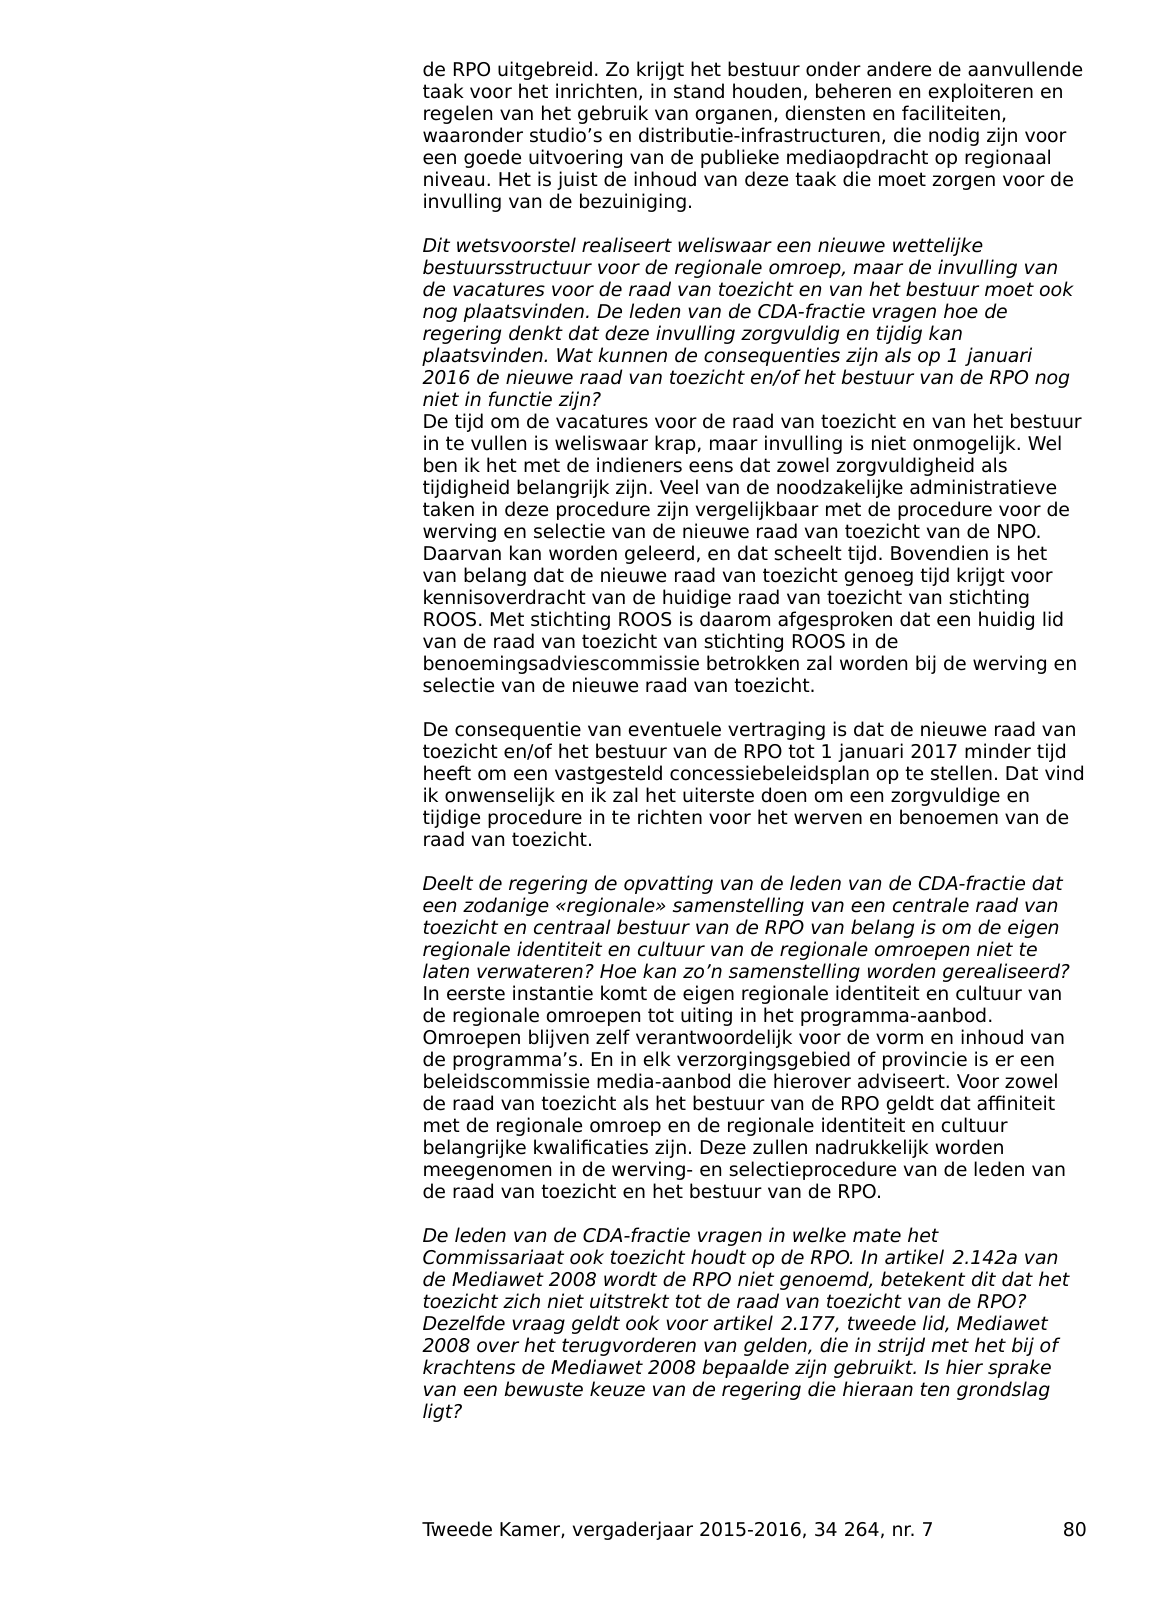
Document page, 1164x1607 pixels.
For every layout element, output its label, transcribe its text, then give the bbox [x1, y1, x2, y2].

text De consequentie van eventuele vertraging is dat de nieuwe raad van toezicht en/of het bestuur van de RPO tot 1 januari 2017 minder tijd heeft om een vastgesteld concessiebeleidsplan op te stellen. Dat vind ik onwenselijk en ik zal het uiterste doen om een zorgvuldige en tijdige procedure in te richten voor het werven en benoemen van de raad van toezicht. [422, 719, 1087, 851]
text In eerste instantie komt de eigen regionale identiteit en cultuur van de regionale omroepen tot uiting in het programma-aanbod. Omroepen blijven zelf verantwoordelijk voor de vorm en inhoud van de programma’s. En in elk verzorgingsgebied of provincie is er een beleidscommissie media-aanbod die hierover adviseert. Voor zowel de raad van toezicht als het bestuur van de RPO geldt dat affiniteit met de regionale omroep en de regionale identiteit en cultuur belangrijke kwalificaties zijn. Deze zullen nadrukkelijk worden meegenomen in de werving- en selectieprocedure van de leden van de raad van toezicht en het bestuur van de RPO. [422, 983, 1087, 1203]
text De leden van de CDA-fractie vragen in welke mate het Commissariaat ook toezicht houdt op de RPO. In artikel 2.142a van de Mediawet 2008 wordt de RPO niet genoemd, betekent dit dat het toezicht zich niet uitstrekt tot de raad van toezicht van de RPO? Dezelfde vraag geldt ook voor artikel 2.177, tweede lid, Mediawet 2008 over het terugvorderen van gelden, die in strijd met het bij of krachtens de Mediawet 2008 bepaalde zijn gebruikt. Is hier sprake van een bewuste keuze van de regering die hieraan ten grondslag ligt? [422, 1225, 1087, 1423]
text de RPO uitgebreid. Zo krijgt het bestuur onder andere de aanvullende taak voor het inrichten, in stand houden, beheren en exploiteren en regelen van het gebruik van organen, diensten en faciliteiten, waaronder studio’s en distributie-infrastructuren, die nodig zijn voor een goede uitvoering van de publieke mediaopdracht op regionaal niveau. Het is juist de inhoud van deze taak die moet zorgen voor de invulling van de bezuiniging. [422, 59, 1087, 213]
text Deelt de regering de opvatting van de leden van de CDA-fractie dat een zodanige «regionale» samenstelling van een centrale raad van toezicht en centraal bestuur van de RPO van belang is om de eigen regionale identiteit en cultuur van de regionale omroepen niet te laten verwateren? Hoe kan zo’n samenstelling worden gerealiseerd? [422, 873, 1087, 983]
text Dit wetsvoorstel realiseert weliswaar een nieuwe wettelijke bestuursstructuur voor de regionale omroep, maar de invulling van de vacatures voor de raad van toezicht en van het bestuur moet ook nog plaatsvinden. De leden van de CDA-fractie vragen hoe de regering denkt dat deze invulling zorgvuldig en tijdig kan plaatsvinden. Wat kunnen de consequenties zijn als op 1 januari 2016 de nieuwe raad van toezicht en/of het bestuur van de RPO nog niet in functie zijn? [422, 235, 1087, 411]
text De tijd om de vacatures voor de raad van toezicht en van het bestuur in te vullen is weliswaar krap, maar invulling is niet onmogelijk. Wel ben ik het met de indieners eens dat zowel zorgvuldigheid als tijdigheid belangrijk zijn. Veel van de noodzakelijke administratieve taken in deze procedure zijn vergelijkbaar met de procedure voor de werving en selectie van de nieuwe raad van toezicht van de NPO. Daarvan kan worden geleerd, en dat scheelt tijd. Bovendien is het van belang dat de nieuwe raad van toezicht genoeg tijd krijgt voor kennisoverdracht van de huidige raad van toezicht van stichting ROOS. Met stichting ROOS is daarom afgesproken dat een huidig lid van de raad van toezicht van stichting ROOS in de benoemingsadviescommissie betrokken zal worden bij de werving en selectie van de nieuwe raad van toezicht. [422, 411, 1087, 697]
